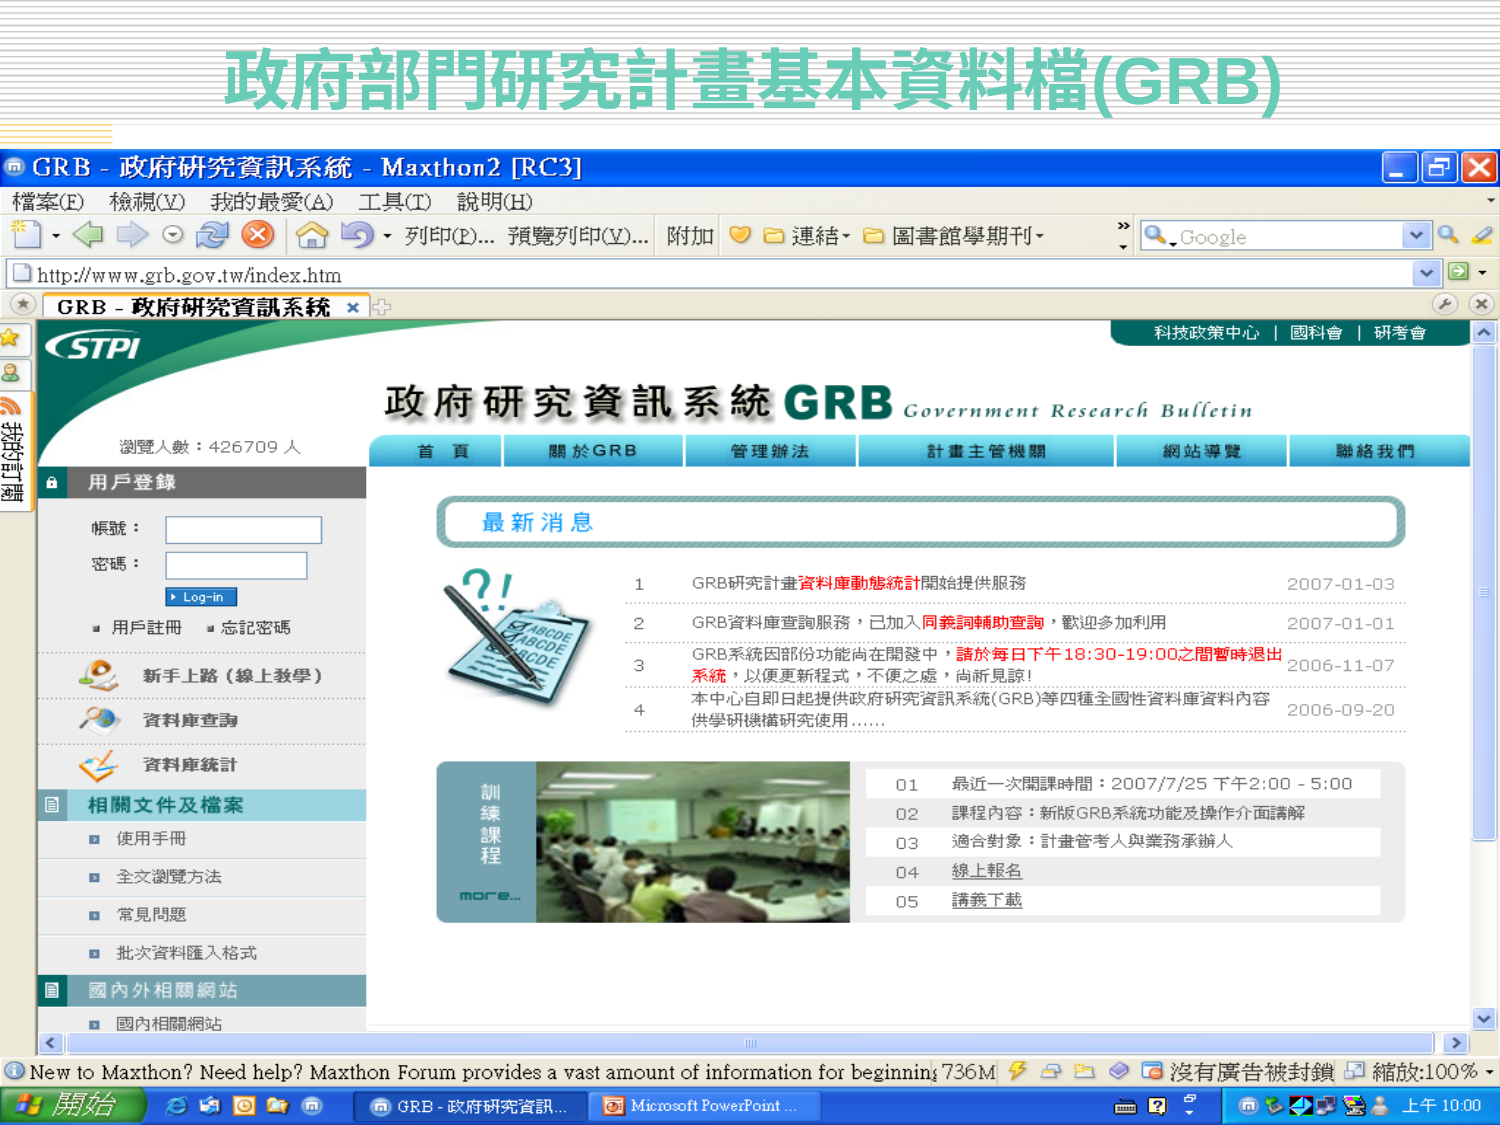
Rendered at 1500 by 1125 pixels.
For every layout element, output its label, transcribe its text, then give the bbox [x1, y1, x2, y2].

title 政府部門研究計畫基本資料檔(GRB) [74, 27, 1433, 123]
picture [0, 0, 1500, 1125]
